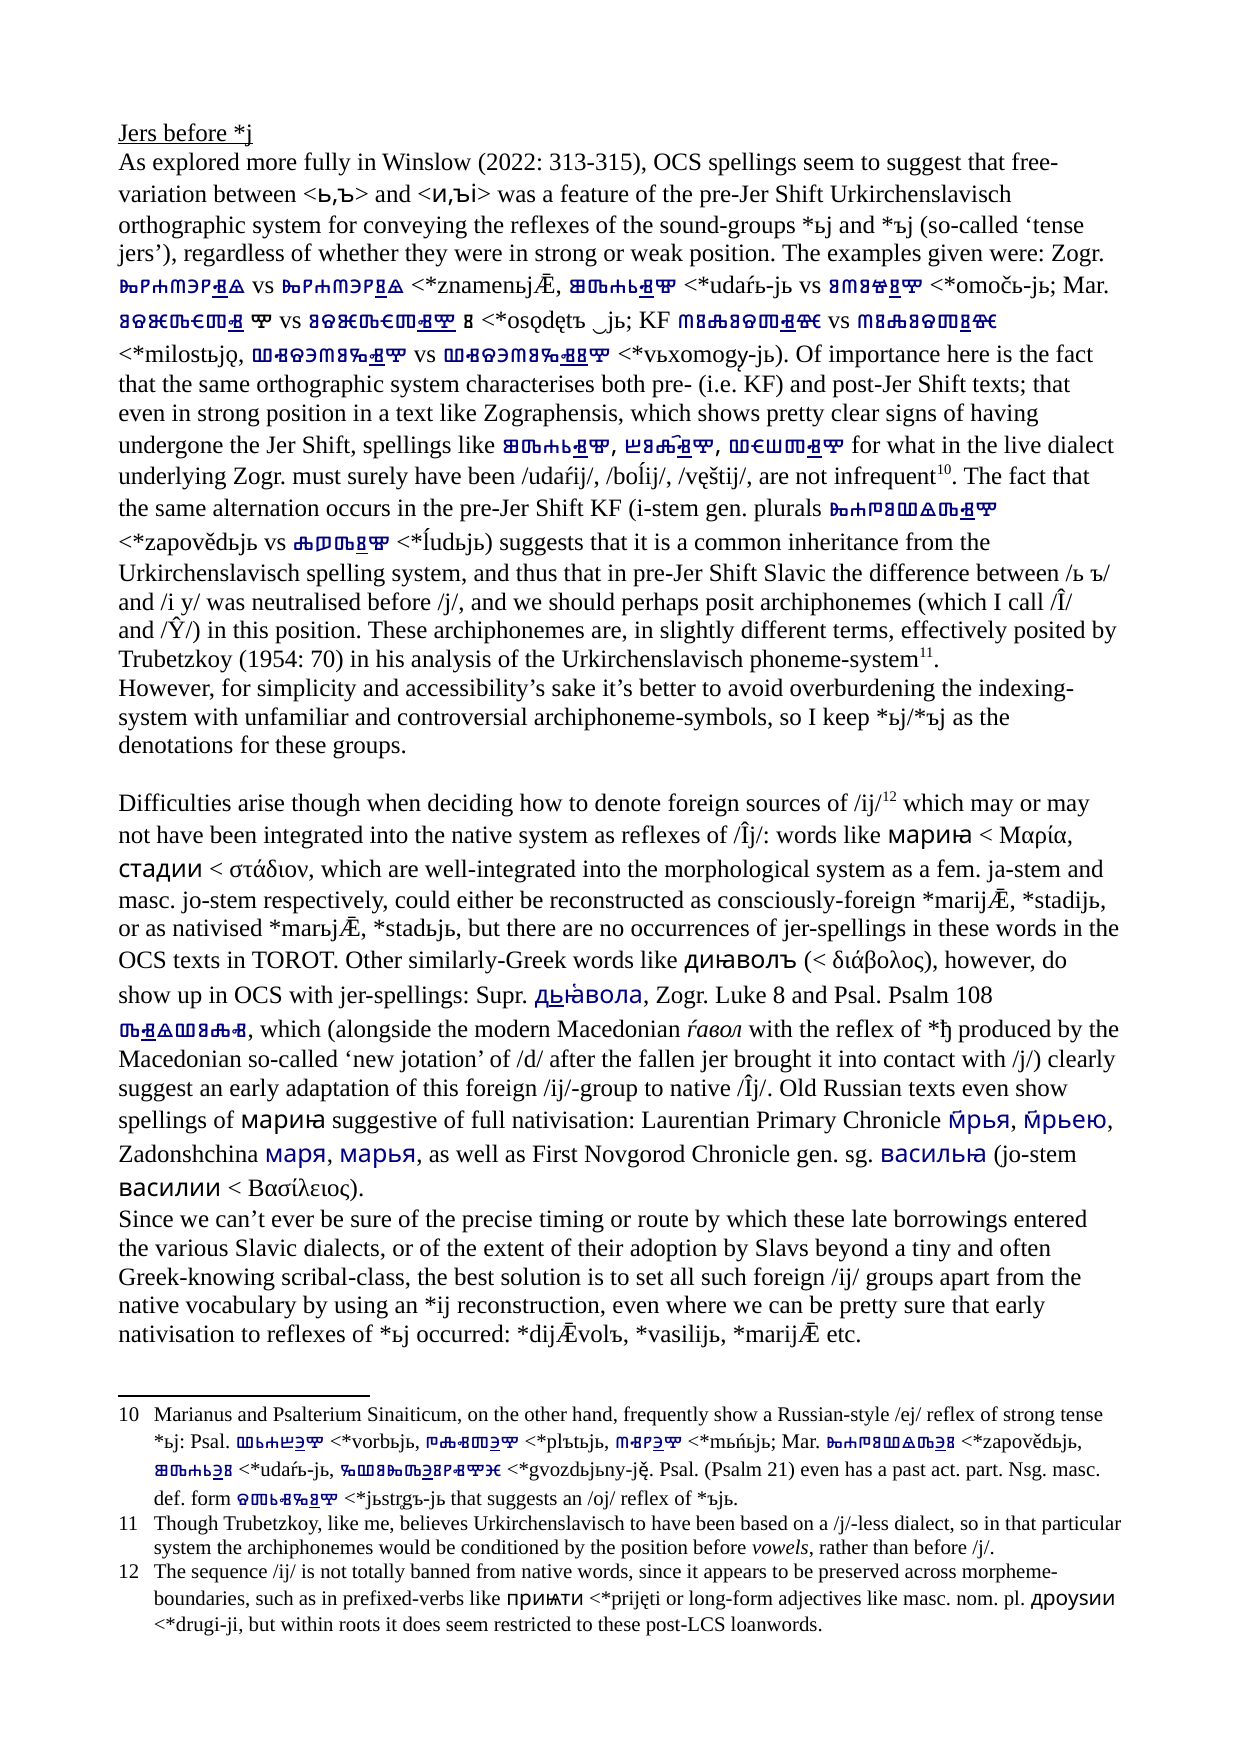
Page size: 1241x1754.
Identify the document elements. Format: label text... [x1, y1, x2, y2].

text However, for simplicity and accessibility’s sake it’s better to avoid overburdening the indexing-system with unfamiliar and controversial archiphoneme-symbols, so I keep *ьj/*ъj as the denotations for these groups. [118, 673, 1122, 759]
text Jers before *j [118, 118, 1122, 147]
text Marianus and Psalterium Sinaiticum, on the other hand, frequently show a Russian-style /ej/ reflex of strong tense *ьj: Psal. ⰲⱃⰰⰱⰵⰹ <*vorbьjь, ⱂⰾⱏⱅⰵⰹ <*plъtьjь, ⰿⱐⱀⰵⰹ <*mьńьjь; Mar. ⰸⰰⱂⱁⰲⱑⰴⰵⰻ <*zapovědьjь, ⱆⰴⰰⱃⰵⰻ <*udaŕь-jь, ⰳⰲⱁⰸⰴⰵⰻⱀⱏⰹⱗ <*gvozdьjьny-ję̌. Psal. (Psalm 21) even has a past act. part. Nsg. masc. def. form ⱄⱅⱃⱏⰳⱁⰹ <*jьstr̥gъ‑jь that suggests an /oj/ reflex of *ъjь. [118, 1402, 1122, 1511]
text As explored more fully in Winslow (2022: 313-315), OCS spellings seem to suggest that free-variation between <ь,ъ> and <и,ъі> was a feature of the pre-Jer Shift Urkirchenslavisch orthographic system for conveying the reflexes of the sound-groups *ьj and *ъj (so-called ‘tense jers’), regardless of whether they were in strong or weak position. The examples given were: Zogr. ⰸⱀⰰⰿⰵⱀⱐⱑ vs ⰸⱀⰰⰿⰵⱀⰻⱑ <*znamenьjǢ, ⱆⰴⰰⱃⱐⰺ <*udaŕь-jь vs ⱁⰿⱁⱍⰻⰹ <*omočь-jь; Mar. ⱁⱄⱘⰴⱔⱅⱏ ⰹ vs ⱁⱄⱘⰴⱔⱅⱏⰹ ⰻ <*osǫdętъ ‿jь; KF ⰿⰻⰾⱁⱄⱅⱐⱙ vs ⰿⰻⰾⱁⱄⱅⰻⱙ <*milostьjǫ, ⰲⱐⱄⰵⰿⱁⰳⱏⰹ vs ⰲⱐⱄⰵⰿⱁⰳⱏⰻⰹ <*vьxomogy̨-jь). Of importance here is the fact that the same orthographic system characterises both pre- (i.e. KF) and post-Jer Shift texts; that even in strong position in a text like Zographensis, which shows pretty clear signs of having undergone the Jer Shift, spellings like ⱆⰴⰰⱃⱐⰺ, ⰱⱁⰾ҄ⱐⰹ, ⰲⱔⱎⱅⱐⰹ for what in the live dialect underlying Zogr. must surely have been /udaŕij/, /boĺij/, /vęštij/, are not infrequent. The fact that the same alternation occurs in the pre-Jer Shift KF (i-stem gen. plurals ⰸⰰⱂⱁⰲⱑⰴⱐⰹ <*zapovědьjь vs ⰾⱓⰴⰻⰺ <*ĺudьjь) suggests that it is a common inheritance from the Urkirchenslavisch spelling system, and thus that in pre-Jer Shift Slavic the difference between /ь ъ/ and /i y/ was neutralised before /j/, and we should perhaps posit archiphonemes (which I call /Î/ and /Ŷ/) in this position. These archiphonemes are, in slightly different terms, effectively posited by Trubetzkoy (1954: 70) in his analysis of the Urkirchenslavisch phoneme-system. [118, 147, 1122, 673]
text Difficulties arise though when deciding how to denote foreign sources of /ij/ which may or may not have been integrated into the native system as reflexes of /Îj/: words like мариꙗ < Μαρία, стадии < στάδιον, which are well-integrated into the morphological system as a fem. ja-stem and masc. jo-stem respectively, could either be reconstructed as consciously-foreign *marijǢ, *stadijь, or as nativised *marьjǢ, *stadьjь, but there are no occurrences of jer-spellings in these words in the OCS texts in TOROT. Other similarly-Greek words like диꙗволъ (< διάβολος), however, do show up in OCS with jer-spellings: Supr. дьꙗ҅вола, Zogr. Luke 8 and Psal. Psalm 108 ⰴⱐⱑⰲⱁⰾⱏ, which (alongside the modern Macedonian ѓавол with the reflex of *ђ produced by the Macedonian so-called ‘new jotation’ of /d/ after the fallen jer brought it into contact with /j/) clearly suggest an early adaptation of this foreign /ij/-group to native /Îj/. Old Russian texts even show spellings of мариꙗ suggestive of full nativisation: Laurentian Primary Chronicle м҃рья, м҃рьею, Zadonshchina маря, марья, as well as First Novgorod Chronicle gen. sg. васильꙗ (jo-stem василии < Βασίλειος). [118, 759, 1122, 1204]
text Though Trubetzkoy, like me, believes Urkirchenslavisch to have been based on a /j/-less dialect, so in that particular system the archiphonemes would be conditioned by the position before vowels, rather than before /j/. [118, 1511, 1122, 1559]
text Since we can’t ever be sure of the precise timing or route by which these late borrowings entered the various Slavic dialects, or of the extent of their adoption by Slavs beyond a tiny and often Greek-knowing scribal-class, the best solution is to set all such foreign /ij/ groups apart from the native vocabulary by using an *ij reconstruction, even where we can be pretty sure that early nativisation to reflexes of *ьj occurred: *dijǢvolъ, *vasilijь, *marijǢ etc. [118, 1204, 1122, 1348]
text The sequence /ij/ is not totally banned from native words, since it appears to be preserved across morpheme-boundaries, such as in prefixed-verbs like приѩти <*prijęti or long-form adjectives like masc. nom. pl. дроуѕии <*drugi-ji, but within roots it does seem restricted to these post-LCS loanwords. [118, 1559, 1122, 1636]
